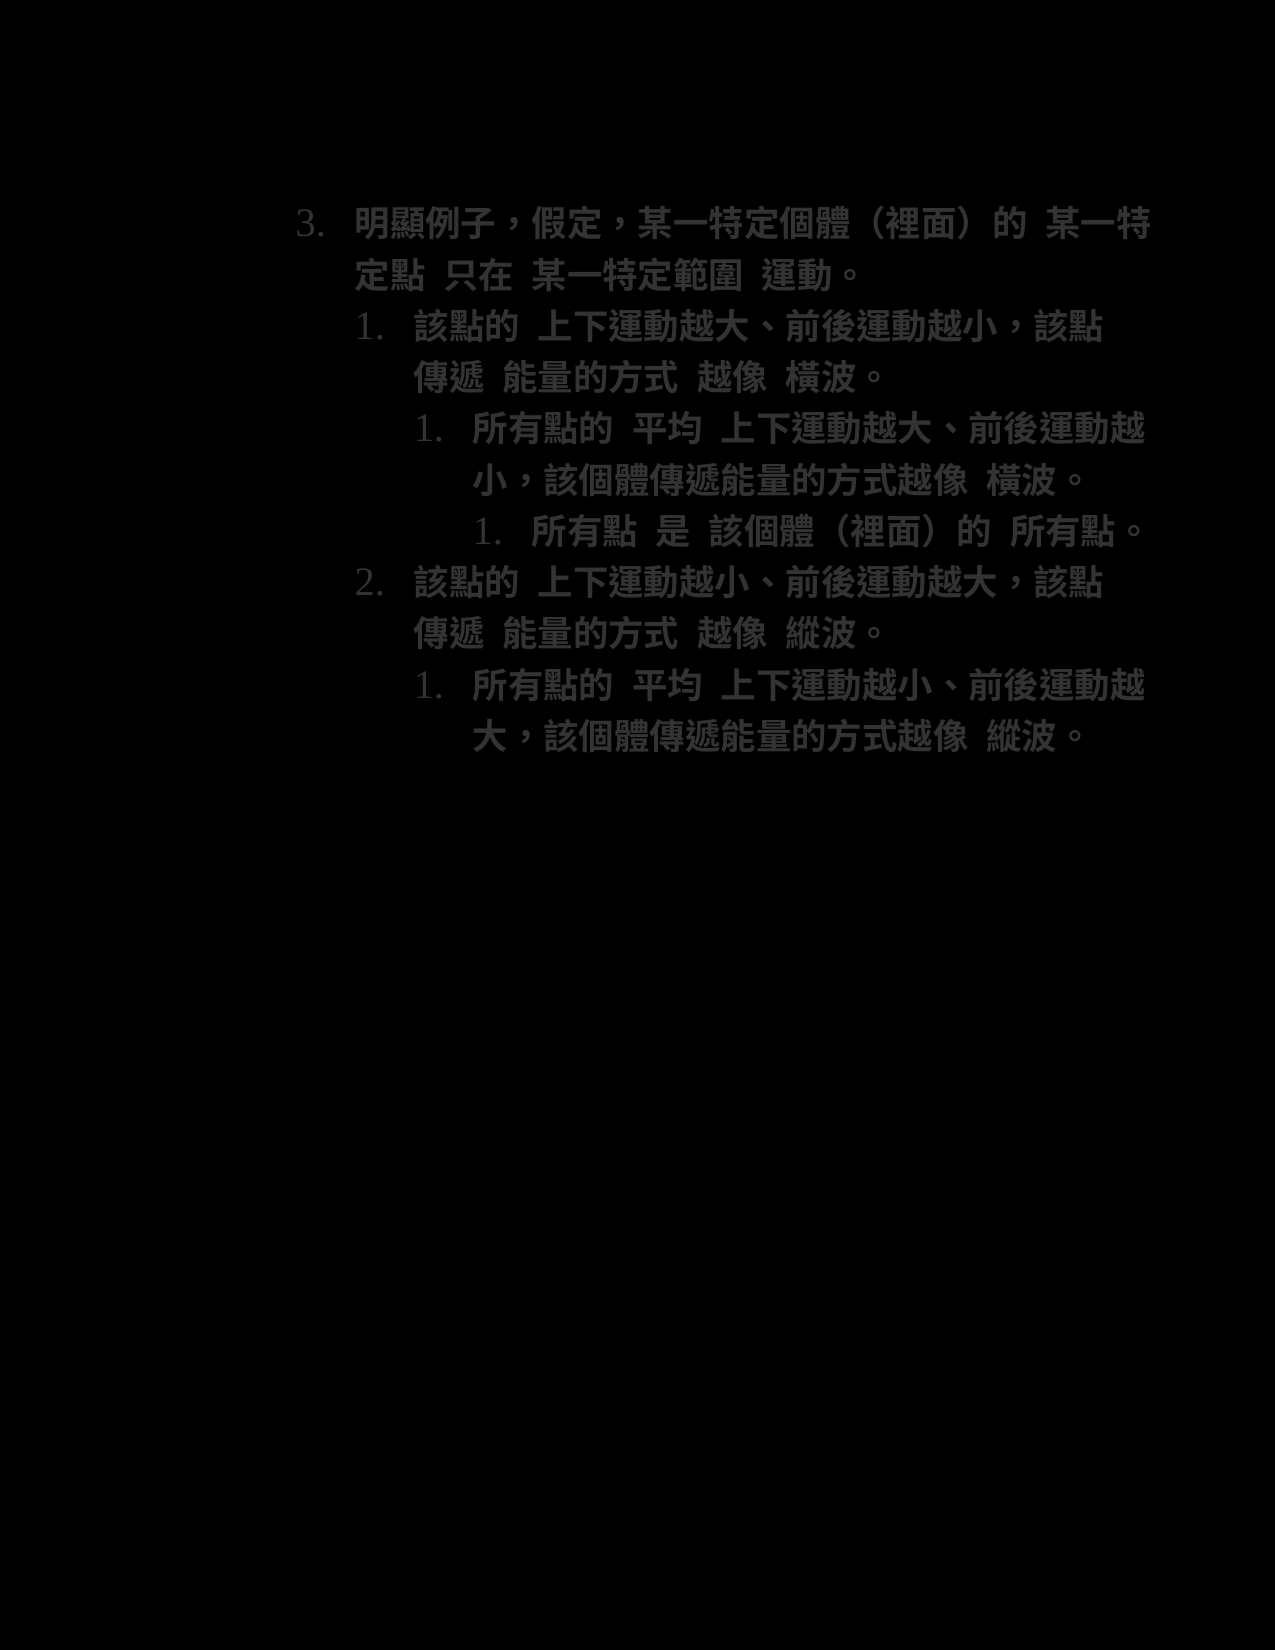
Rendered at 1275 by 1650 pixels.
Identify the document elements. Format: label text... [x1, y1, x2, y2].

list 明顯例子，假定，某一特定個體（裡面）的 某一特定點 只在 某一特定範圍 運動。 [295, 196, 1157, 298]
list 所有點 是 該個體（裡面）的 所有點。 [472, 503, 1157, 554]
list 該點的 上下運動越小、前後運動越大，該點 傳遞 能量的方式 越像 縱波。 [354, 554, 1157, 657]
list 所有點的 平均 上下運動越小、前後運動越大，該個體傳遞能量的方式越像 縱波。 [413, 657, 1157, 759]
list 所有點的 平均 上下運動越大、前後運動越小，該個體傳遞能量的方式越像 橫波。 [413, 401, 1157, 503]
list 該點的 上下運動越大、前後運動越小，該點 傳遞 能量的方式 越像 橫波。 [354, 298, 1157, 401]
